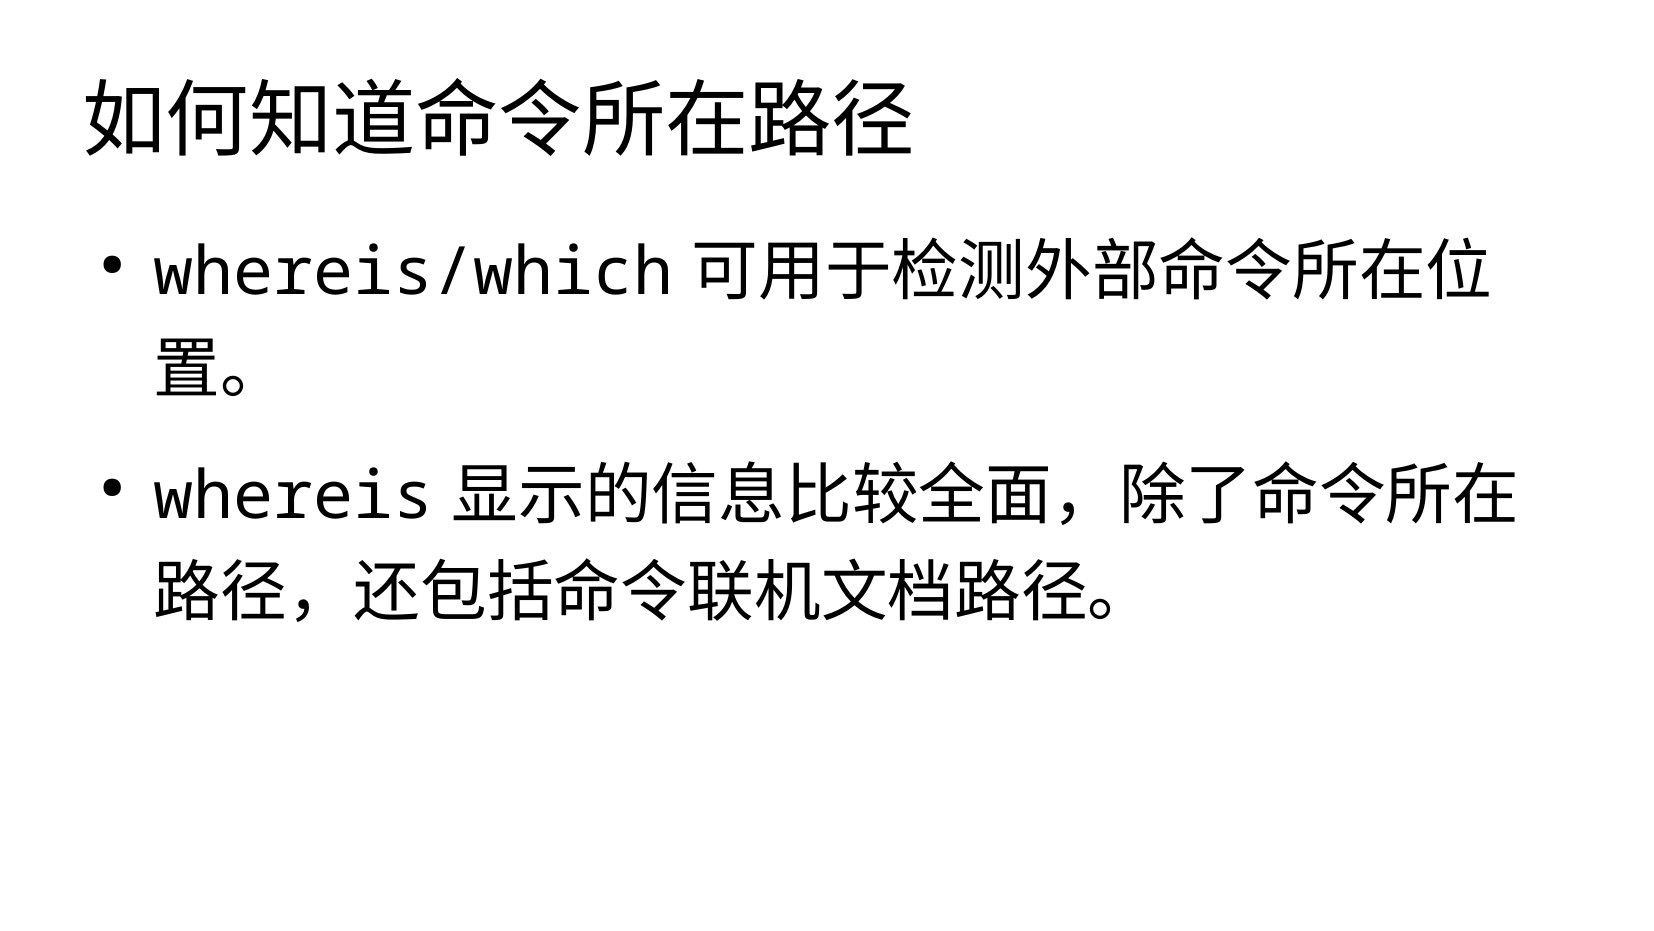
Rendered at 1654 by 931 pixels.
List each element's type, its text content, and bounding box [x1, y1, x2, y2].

title 如何知道命令所在路径 [82, 37, 1571, 189]
list whereis/which可用于检测外部命令所在位置。 whereis显示的信息比较全面，除了命令所在路径，还包括命令联机文档路径。 [82, 217, 1571, 758]
